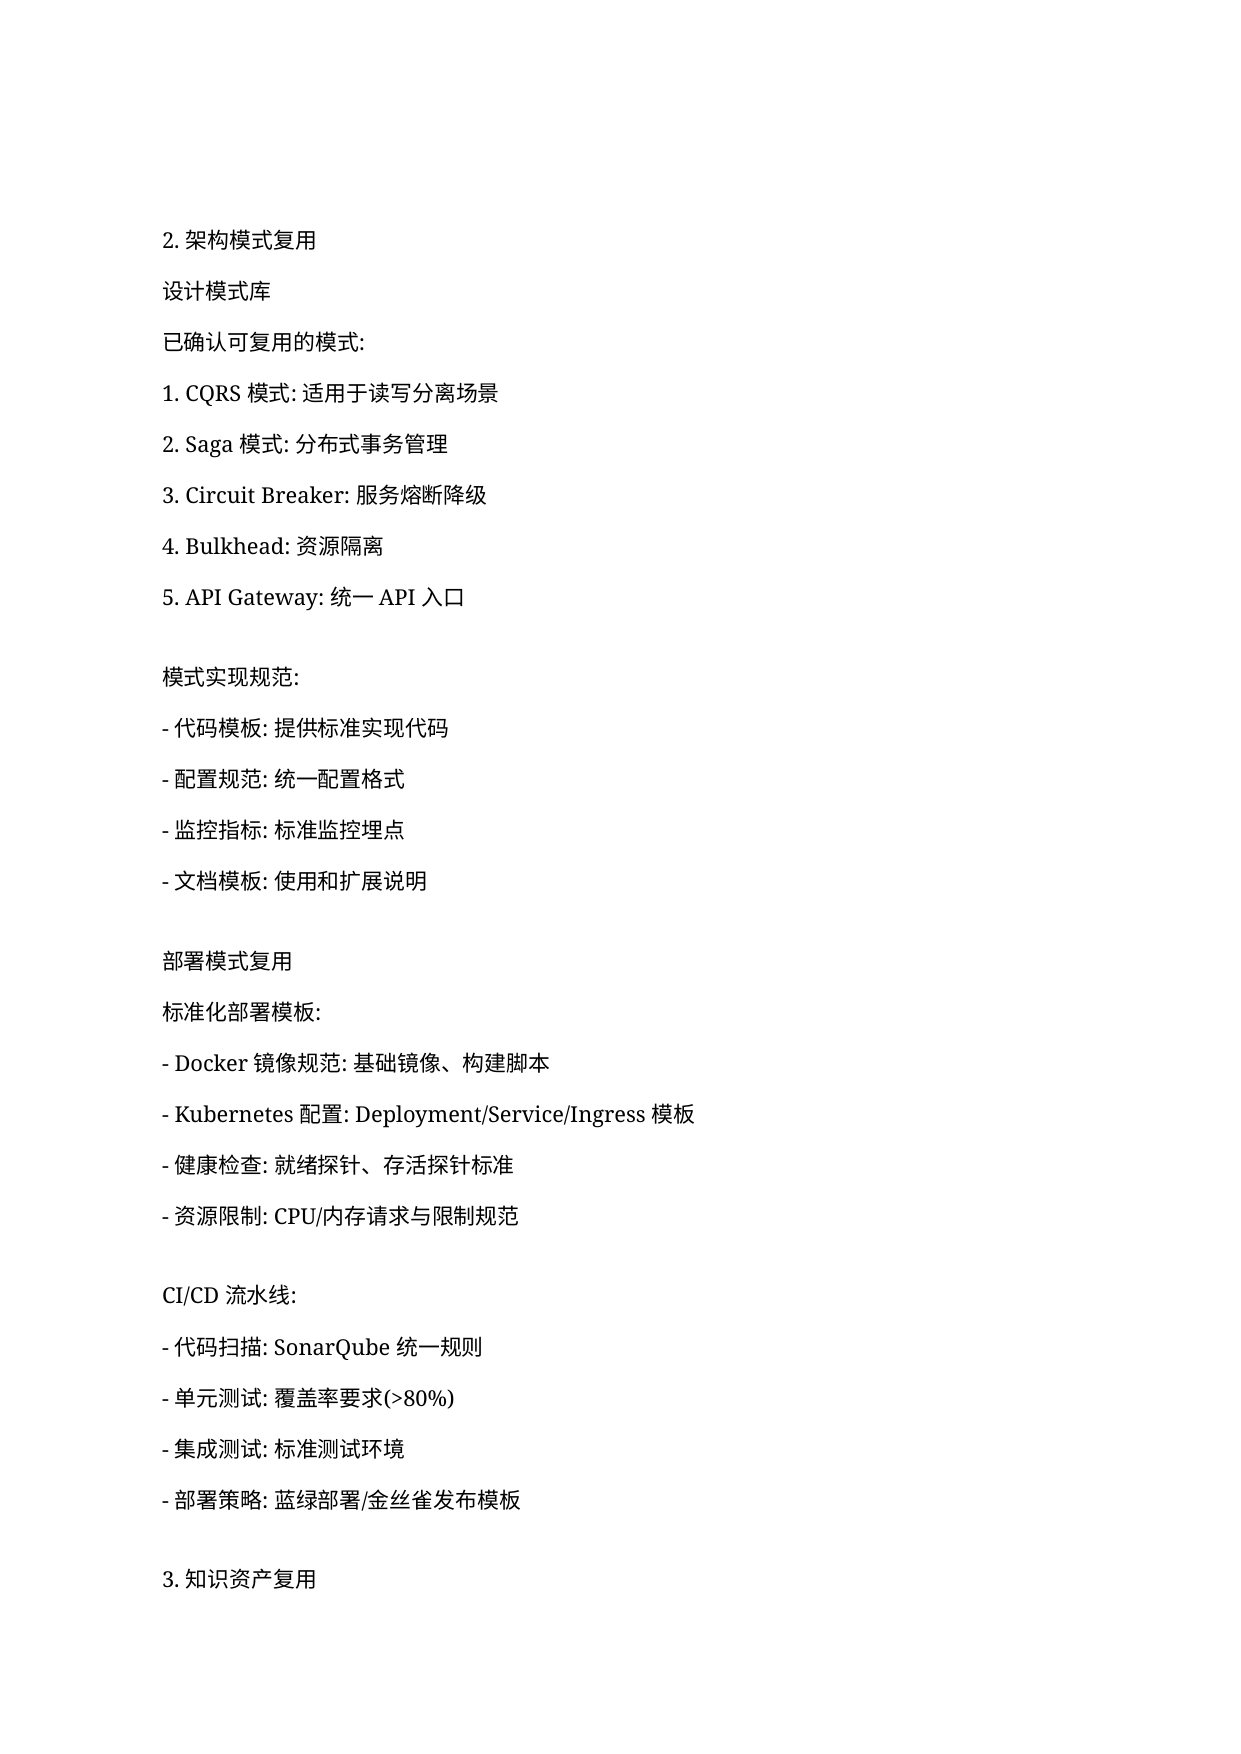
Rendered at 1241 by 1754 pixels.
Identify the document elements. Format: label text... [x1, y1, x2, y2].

text 模式实现规范: [118, 660, 1122, 691]
text - 代码模板: 提供标准实现代码 [118, 711, 1122, 742]
text 5. API Gateway: 统一 API 入口 [118, 580, 1122, 612]
text - 文档模板: 使用和扩展说明 [118, 864, 1122, 896]
text 3. Circuit Breaker: 服务熔断降级 [118, 478, 1122, 509]
text 标准化部署模板: [118, 994, 1122, 1026]
text 4. Bulkhead: 资源隔离 [118, 529, 1122, 561]
text - 配置规范: 统一配置格式 [118, 762, 1122, 793]
text - 代码扫描: SonarQube 统一规则 [118, 1329, 1122, 1361]
text - 单元测试: 覆盖率要求(>80%) [118, 1381, 1122, 1412]
text 部署模式复用 [118, 944, 1122, 975]
text 2. Saga 模式: 分布式事务管理 [118, 427, 1122, 458]
text - 资源限制: CPU/内存请求与限制规范 [118, 1199, 1122, 1230]
text CI/CD 流水线: [118, 1278, 1122, 1310]
text 2. 架构模式复用 [118, 223, 1122, 254]
text - 健康检查: 就绪探针、存活探针标准 [118, 1148, 1122, 1179]
text 1. CQRS 模式: 适用于读写分离场景 [118, 376, 1122, 407]
text 设计模式库 [118, 274, 1122, 306]
text - 监控指标: 标准监控埋点 [118, 813, 1122, 844]
text - Docker 镜像规范: 基础镜像、构建脚本 [118, 1046, 1122, 1077]
text 已确认可复用的模式: [118, 325, 1122, 356]
text 3. 知识资产复用 [118, 1562, 1122, 1594]
text - 集成测试: 标准测试环境 [118, 1432, 1122, 1463]
text - 部署策略: 蓝绿部署/金丝雀发布模板 [118, 1483, 1122, 1514]
text - Kubernetes 配置: Deployment/Service/Ingress 模板 [118, 1097, 1122, 1128]
